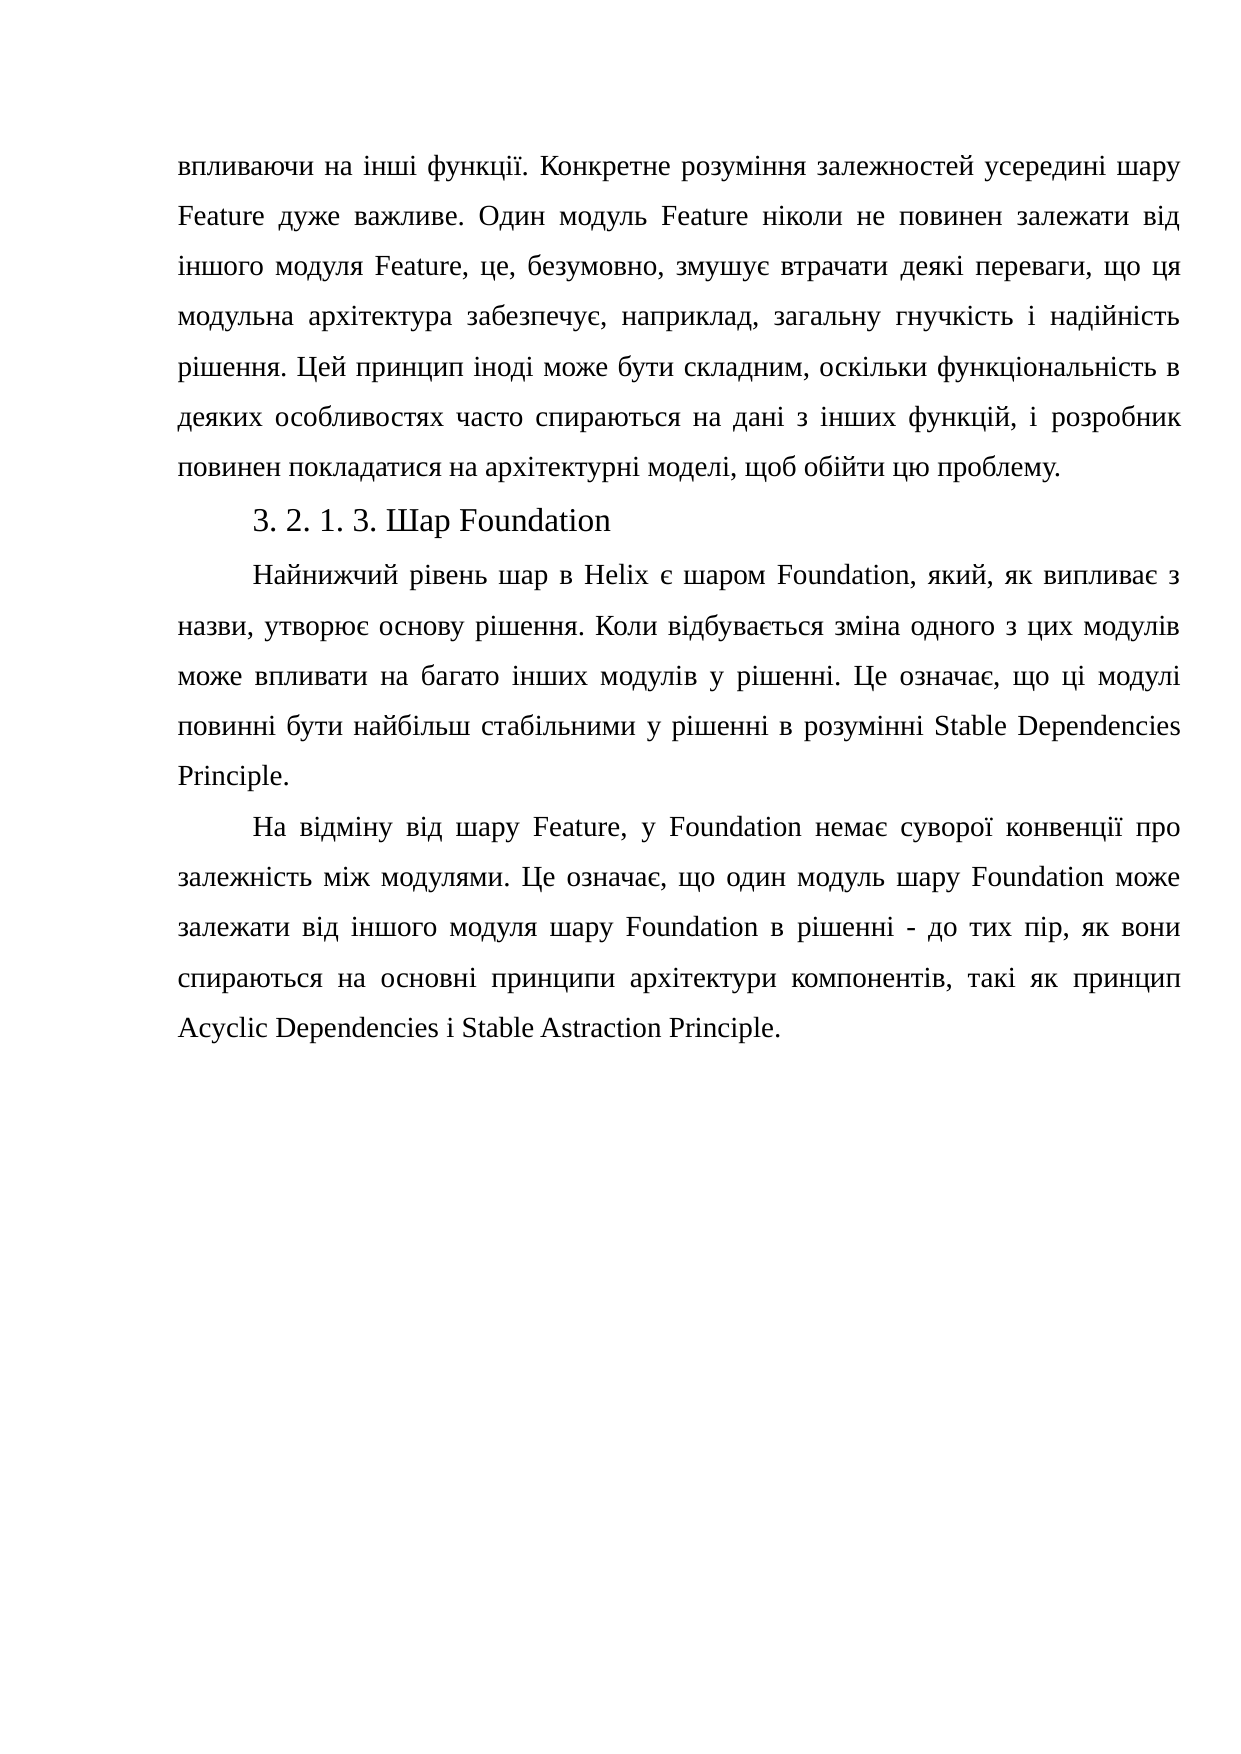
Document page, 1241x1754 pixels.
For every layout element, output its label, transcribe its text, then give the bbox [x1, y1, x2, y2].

text Найнижчий рівень шар в Helix є шаром Foundation, який, як випливає з назви, утворює основу рішення. Коли відбувається зміна одного з цих модулів може впливати на багато інших модулів у рішенні. Це означає, що ці модулі повинні бути найбільш стабільними у рішенні в розумінні Stable Dependencies Principle. [177, 557, 1181, 792]
text впливаючи на інші функції. Конкретне розуміння залежностей усередині шару Feature дуже важливе. Один модуль Feature ніколи не повинен залежати від іншого модуля Feature, це, безумовно, змушує втрачати деякі переваги, що ця модульна архітектура забезпечує, наприклад, загальну гнучкість і надійність рішення. Цей принцип іноді може бути складним, оскільки функціональність в деяких особливостях часто спираються на дані з інших функцій, і розробник повинен покладатися на архітектурні моделі, щоб обійти цю проблему. [177, 148, 1181, 483]
text На відміну від шару Feature, у Foundation немає суворої конвенції про залежність між модулями. Це означає, що один модуль шару Foundation може залежати від іншого модуля шару Foundation в рішенні - до тих пір, як вони спираються на основні принципи архітектури компонентів, такі як принцип Acyclic Dependencies і Stable Astraction Principle. [177, 809, 1181, 1044]
subtitle 3. 2. 1. 3. Шар Foundation [177, 500, 1181, 538]
